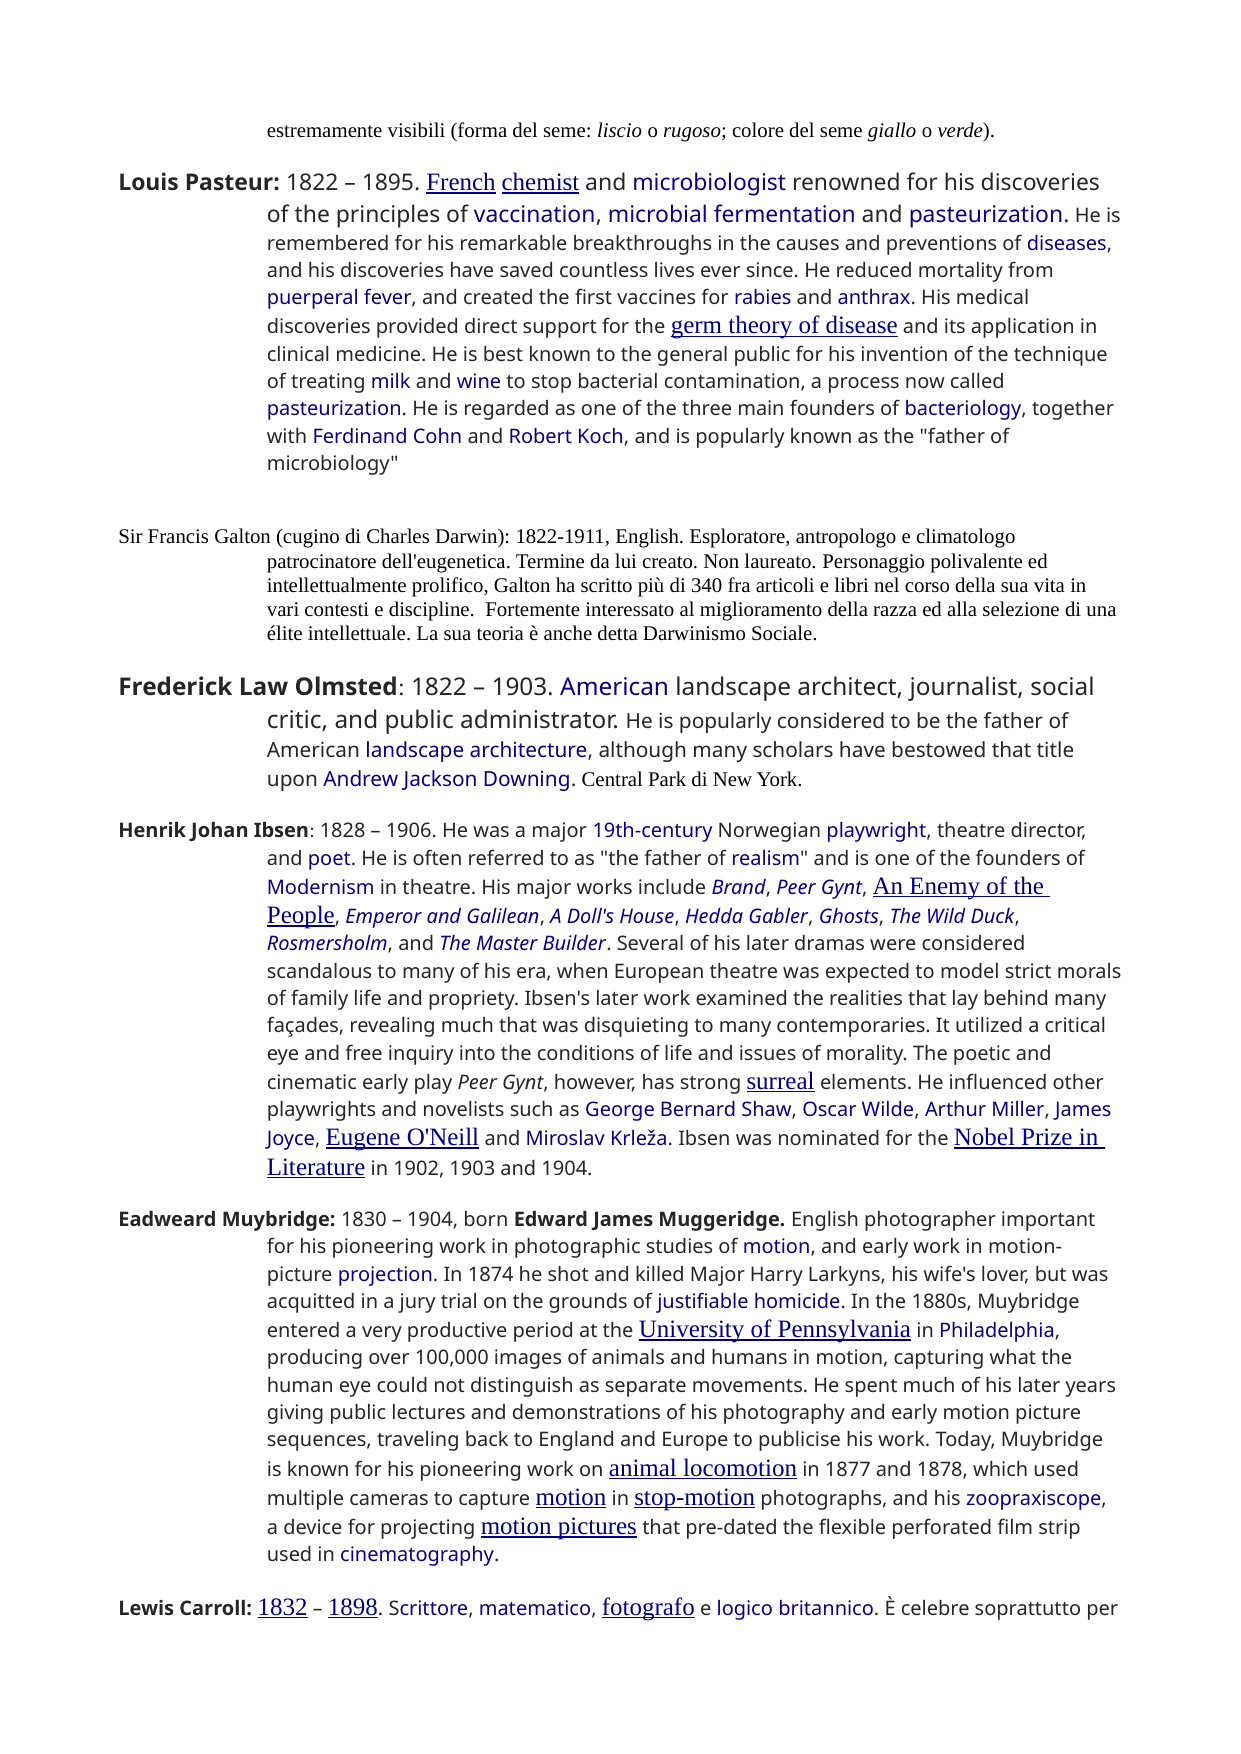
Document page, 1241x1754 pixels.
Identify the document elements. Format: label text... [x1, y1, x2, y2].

text estremamente visibili (forma del seme: liscio o rugoso; colore del seme giallo o verde). [118, 118, 1122, 142]
text Louis Pasteur: 1822 – 1895. French chemist and microbiologist renowned for his discoveries of the principles of vaccination, microbial fermentation and pasteurization. He is remembered for his remarkable breakthroughs in the causes and preventions of diseases, and his discoveries have saved countless lives ever since. He reduced mortality from puerperal fever, and created the first vaccines for rabies and anthrax. His medical discoveries provided direct support for the germ theory of disease and its application in clinical medicine. He is best known to the general public for his invention of the technique of treating milk and wine to stop bacterial contamination, a process now called pasteurization. He is regarded as one of the three main founders of bacteriology, together with Ferdinand Cohn and Robert Koch, and is popularly known as the "father of microbiology" [118, 166, 1122, 476]
text Sir Francis Galton (cugino di Charles Darwin): 1822-1911, English. Esploratore, antropologo e climatologo patrocinatore dell'eugenetica. Termine da lui creato. Non laureato. Personaggio polivalente ed intellettualmente prolifico, Galton ha scritto più di 340 fra articoli e libri nel corso della sua vita in vari contesti e discipline. Fortemente interessato al miglioramento della razza ed alla selezione di una élite intellettuale. La sua teoria è anche detta Darwinismo Sociale. [118, 524, 1122, 645]
text Eadweard Muybridge: 1830 – 1904, born Edward James Muggeridge. English photographer important for his pioneering work in photographic studies of motion, and early work in motion-picture projection. In 1874 he shot and killed Major Harry Larkyns, his wife's lover, but was acquitted in a jury trial on the grounds of justifiable homicide. In the 1880s, Muybridge entered a very productive period at the University of Pennsylvania in Philadelphia, producing over 100,000 images of animals and humans in motion, capturing what the human eye could not distinguish as separate movements. He spent much of his later years giving public lectures and demonstrations of his photography and early motion picture sequences, traveling back to England and Europe to publicise his work. Today, Muybridge is known for his pioneering work on animal locomotion in 1877 and 1878, which used multiple cameras to capture motion in stop-motion photographs, and his zoopraxiscope, a device for projecting motion pictures that pre-dated the flexible perforated film strip used in cinematography. [118, 1205, 1122, 1568]
text Henrik Johan Ibsen: 1828 – 1906. He was a major 19th-century Norwegian playwright, theatre director, and poet. He is often referred to as "the father of realism" and is one of the founders of Modernism in theatre. His major works include Brand, Peer Gynt, An Enemy of the People, Emperor and Galilean, A Doll's House, Hedda Gabler, Ghosts, The Wild Duck, Rosmersholm, and The Master Builder. Several of his later dramas were considered scandalous to many of his era, when European theatre was expected to model strict morals of family life and propriety. Ibsen's later work examined the realities that lay behind many façades, revealing much that was disquieting to many contemporaries. It utilized a critical eye and free inquiry into the conditions of life and issues of morality. The poetic and cinematic early play Peer Gynt, however, has strong surreal elements. He influenced other playwrights and novelists such as George Bernard Shaw, Oscar Wilde, Arthur Miller, James Joyce, Eugene O'Neill and Miroslav Krleža. Ibsen was nominated for the Nobel Prize in Literature in 1902, 1903 and 1904. [118, 816, 1122, 1181]
text Frederick Law Olmsted: 1822 – 1903. American landscape architect, journalist, social critic, and public administrator. He is popularly considered to be the father of American landscape architecture, although many scholars have bestowed that title upon Andrew Jackson Downing. Central Park di New York. [118, 669, 1122, 792]
text Lewis Carroll: 1832 – 1898. Scrittore, matematico, fotografo e logico britannico. È celebre soprattutto per [118, 1592, 1122, 1621]
